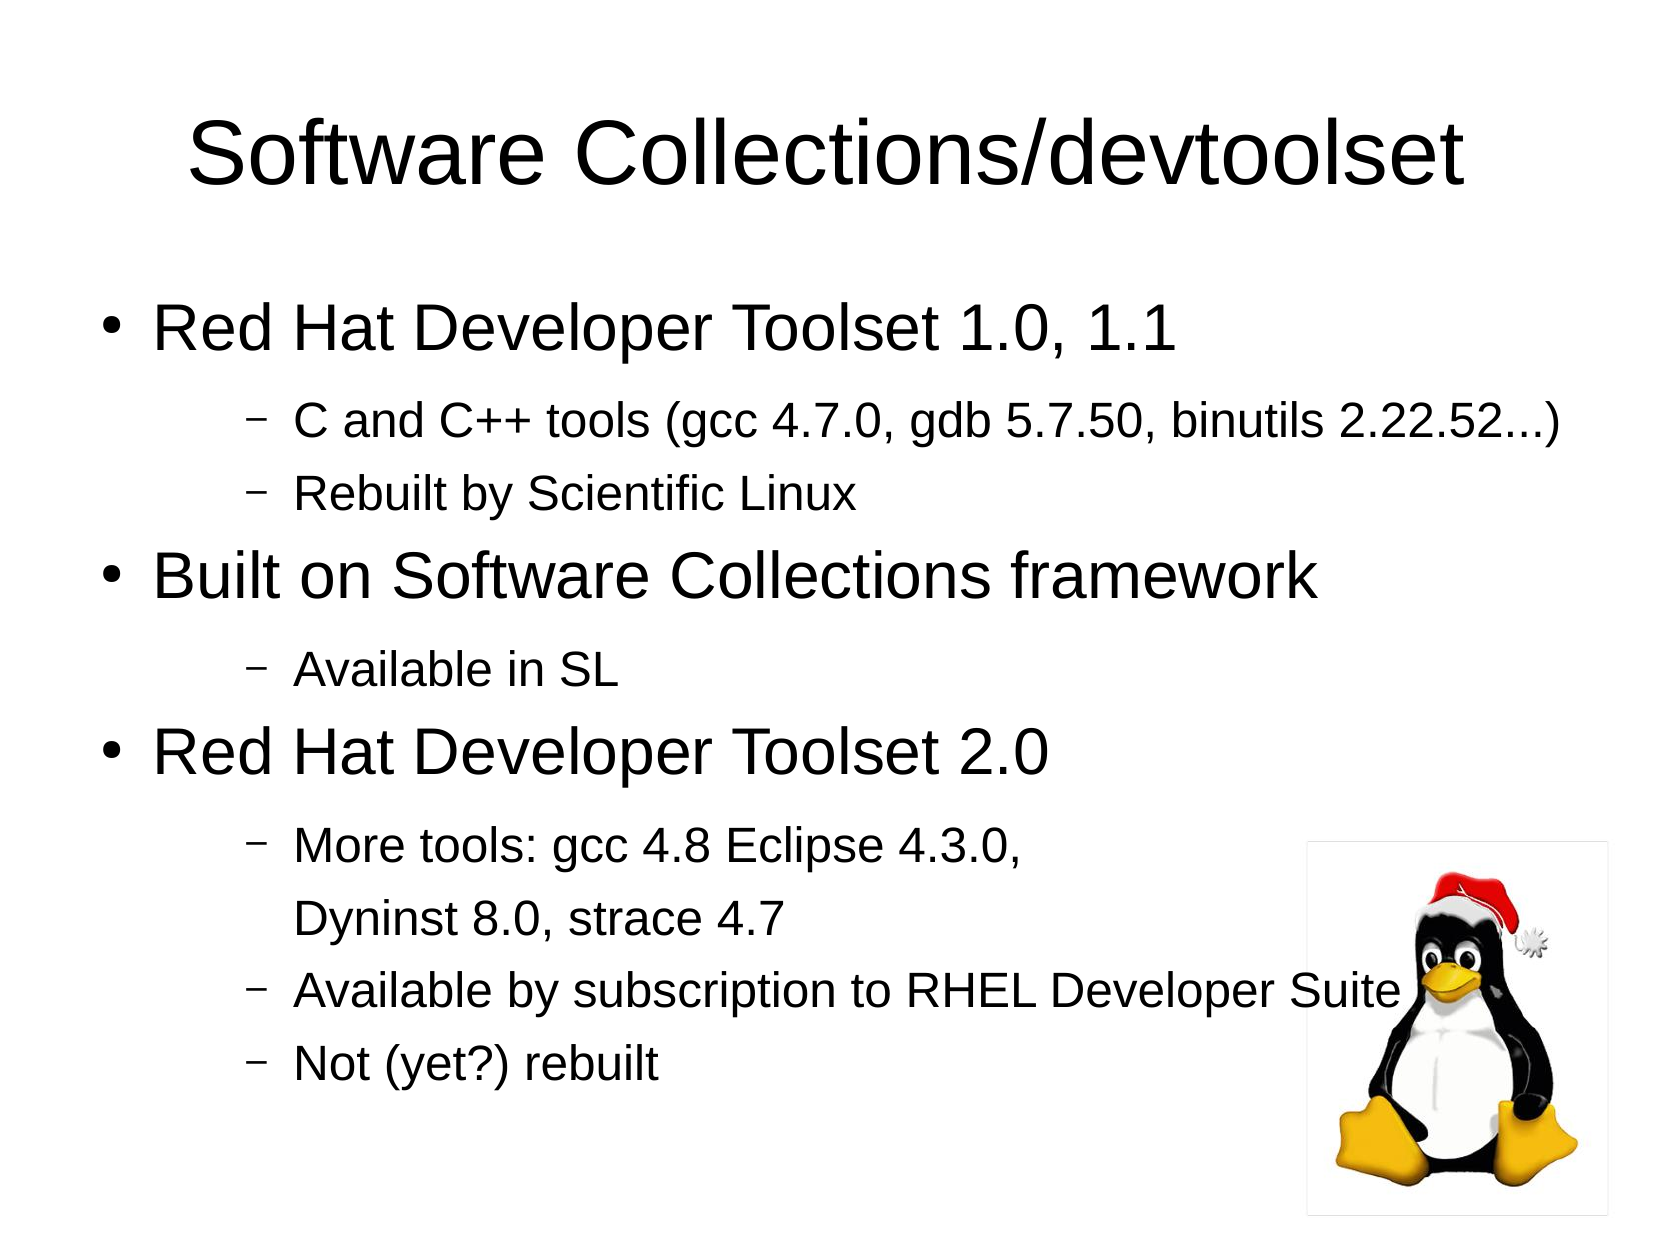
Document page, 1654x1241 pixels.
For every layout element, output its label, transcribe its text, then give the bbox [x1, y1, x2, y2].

list Red Hat Developer Toolset 1.0, 1.1 C and C++ tools (gcc 4.7.0, gdb 5.7.50, binutils 2.22.52...) Rebuilt by Scientific Linux Built on Software Collections framework Available in SL Red Hat Developer Toolset 2.0 More tools: gcc 4.8 Eclipse 4.3.0, Dyninst 8.0, strace 4.7 Available by subscription to RHEL Developer Suite Not (yet?) rebuilt [82, 290, 1571, 1109]
title Software Collections/devtoolset [82, 49, 1571, 257]
picture [1260, 831, 1654, 1225]
